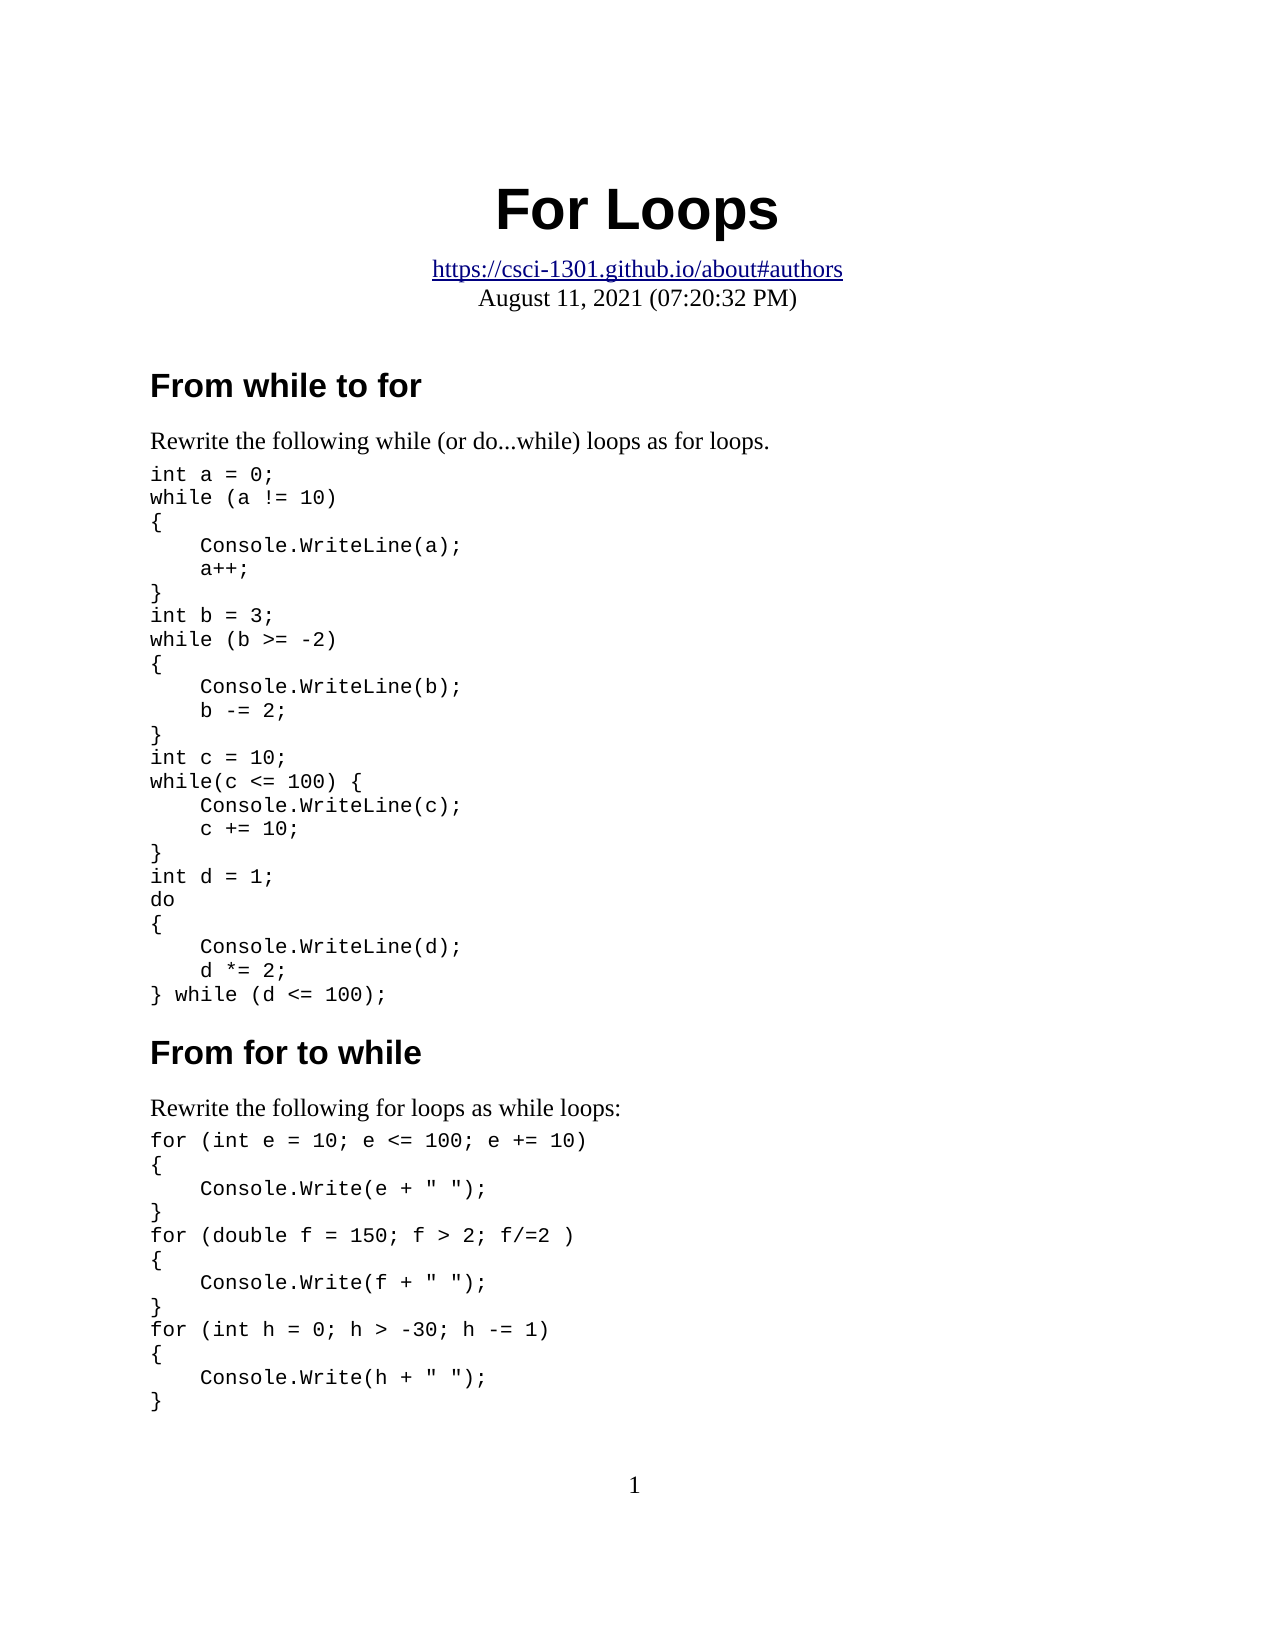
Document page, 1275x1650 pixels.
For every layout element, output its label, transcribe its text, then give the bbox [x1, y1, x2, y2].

text Console.WriteLine(b); [150, 676, 1125, 700]
text Console.WriteLine(c); [150, 795, 1125, 818]
text } [150, 1390, 1125, 1414]
text Console.WriteLine(d); [150, 937, 1125, 960]
text } [150, 1201, 1125, 1225]
text Console.Write(h + " "); [150, 1367, 1125, 1390]
text int c = 10; [150, 747, 1125, 771]
text { [150, 1343, 1125, 1367]
subtitle From while to for [150, 366, 1125, 404]
text https://csci-1301.github.io/about#authors [150, 254, 1125, 283]
text while (a != 10) [150, 487, 1125, 511]
text int b = 3; [150, 606, 1125, 629]
text } [150, 842, 1125, 866]
title For Loops [150, 175, 1125, 242]
text do [150, 889, 1125, 913]
text b -= 2; [150, 700, 1125, 724]
text } while (d <= 100); [150, 984, 1125, 1007]
text { [150, 1154, 1125, 1178]
text } [150, 1296, 1125, 1319]
subtitle From for to while [150, 1032, 1125, 1071]
text { [150, 913, 1125, 937]
text Console.WriteLine(a); [150, 534, 1125, 558]
text c += 10; [150, 818, 1125, 842]
text { [150, 511, 1125, 534]
text while(c <= 100) { [150, 771, 1125, 795]
text } [150, 582, 1125, 606]
text for (double f = 150; f > 2; f/=2 ) [150, 1225, 1125, 1248]
text August 11, 2021 (07:20:32 PM) [150, 283, 1125, 312]
text a++; [150, 558, 1125, 582]
text { [150, 1248, 1125, 1272]
text for (int h = 0; h > -30; h -= 1) [150, 1319, 1125, 1343]
text } [150, 724, 1125, 747]
text d *= 2; [150, 960, 1125, 984]
text Console.Write(e + " "); [150, 1178, 1125, 1201]
text int a = 0; [150, 464, 1125, 487]
text for (int e = 10; e <= 100; e += 10) [150, 1130, 1125, 1154]
text { [150, 653, 1125, 676]
text while (b >= -2) [150, 629, 1125, 653]
text Console.Write(f + " "); [150, 1272, 1125, 1296]
text Rewrite the following while (or do...while) loops as for loops. [150, 426, 1125, 455]
text int d = 1; [150, 866, 1125, 889]
text Rewrite the following for loops as while loops: [150, 1093, 1125, 1121]
